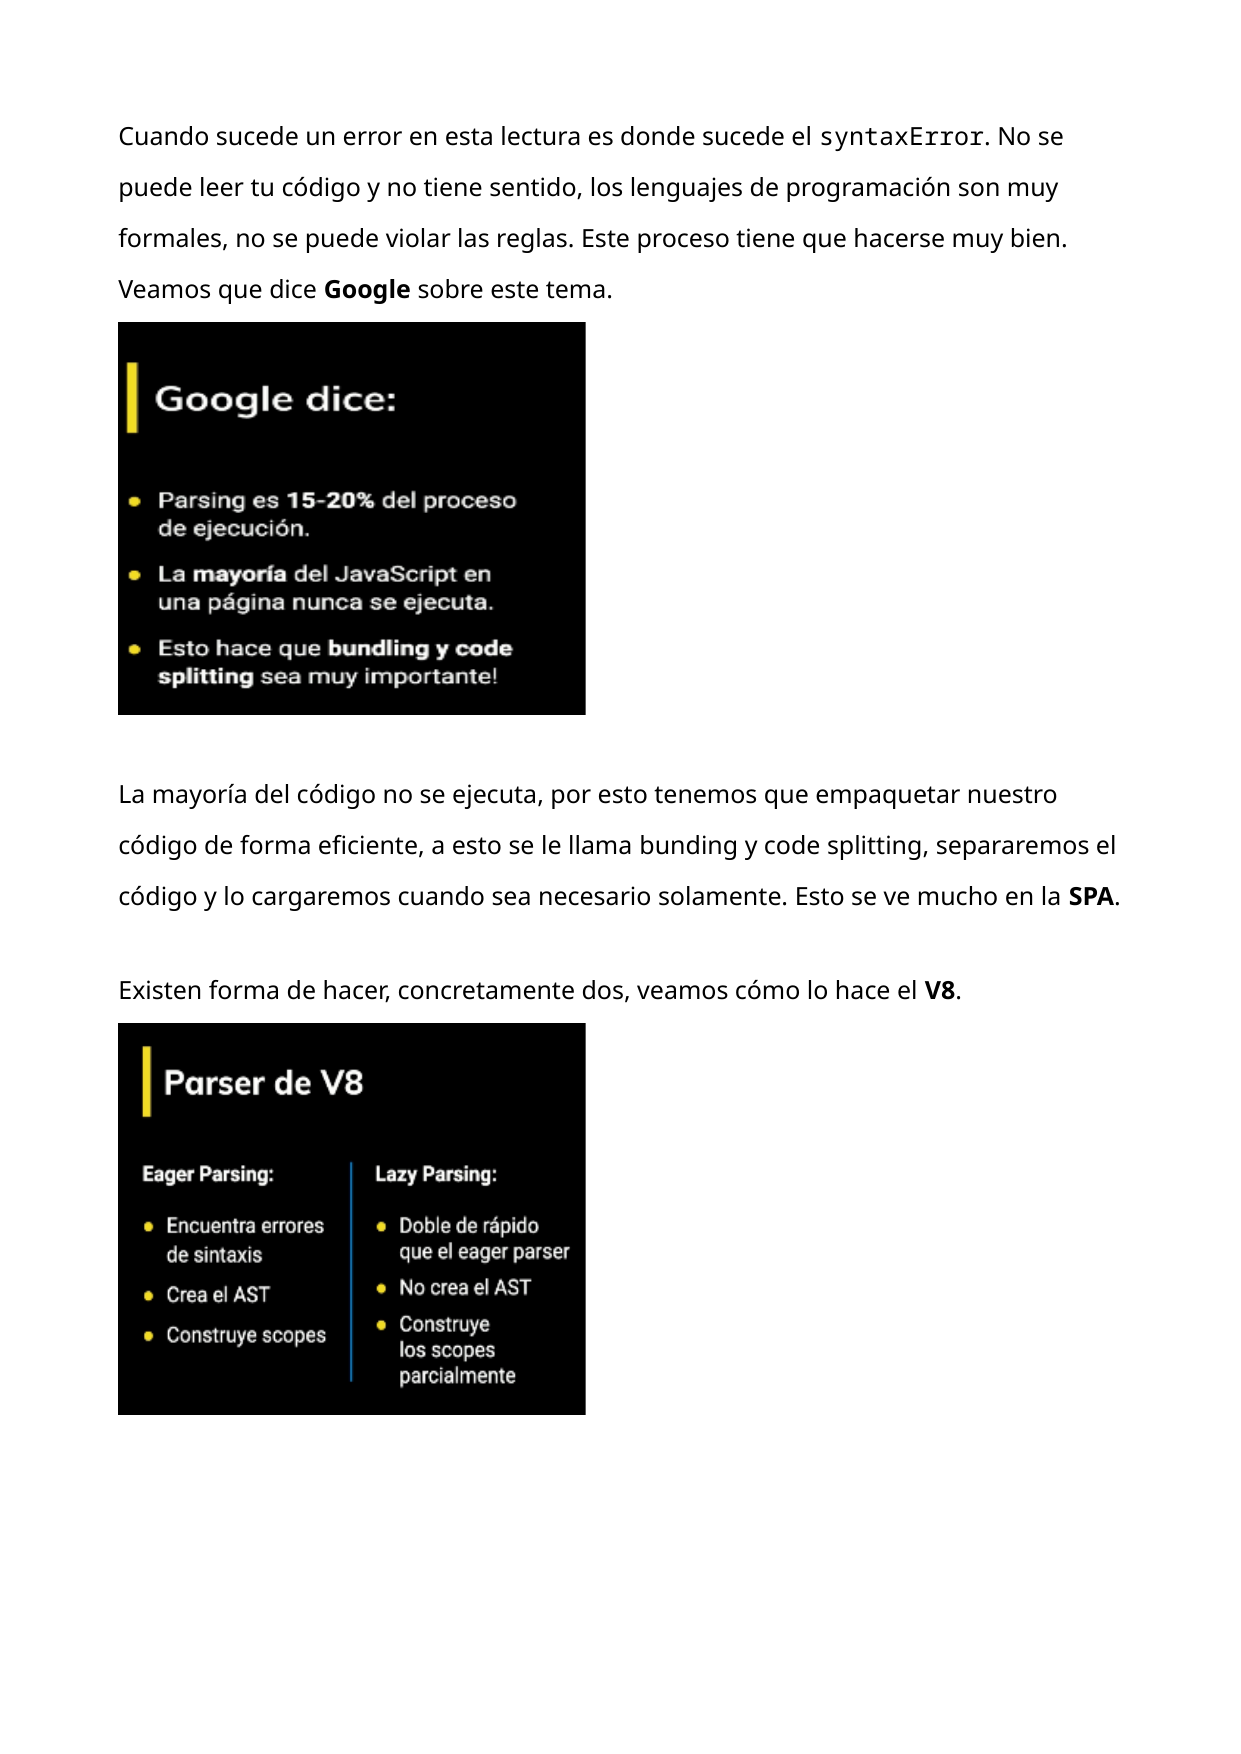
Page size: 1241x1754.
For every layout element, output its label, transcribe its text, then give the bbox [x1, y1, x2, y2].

text Cuando sucede un error en esta lectura es donde sucede el syntaxError. No se puede leer tu código y no tiene sentido, los lenguajes de programación son muy formales, no se puede violar las reglas. Este proceso tiene que hacerse muy bien. Veamos que dice Google sobre este tema. [118, 118, 1122, 305]
text ‌ [118, 733, 1122, 762]
picture [118, 1023, 586, 1415]
picture [118, 322, 586, 715]
text ‌ [118, 929, 1122, 958]
text Existen forma de hacer, concretamente dos, veamos cómo lo hace el V8. [118, 973, 1122, 1007]
text La mayoría del código no se ejecuta, por esto tenemos que empaquetar nuestro código de forma eficiente, a esto se le llama bunding y code splitting, separaremos el código y lo cargaremos cuando sea necesario solamente. Esto se ve mucho en la SPA. [118, 776, 1122, 913]
text ‌ [118, 1433, 1122, 1462]
